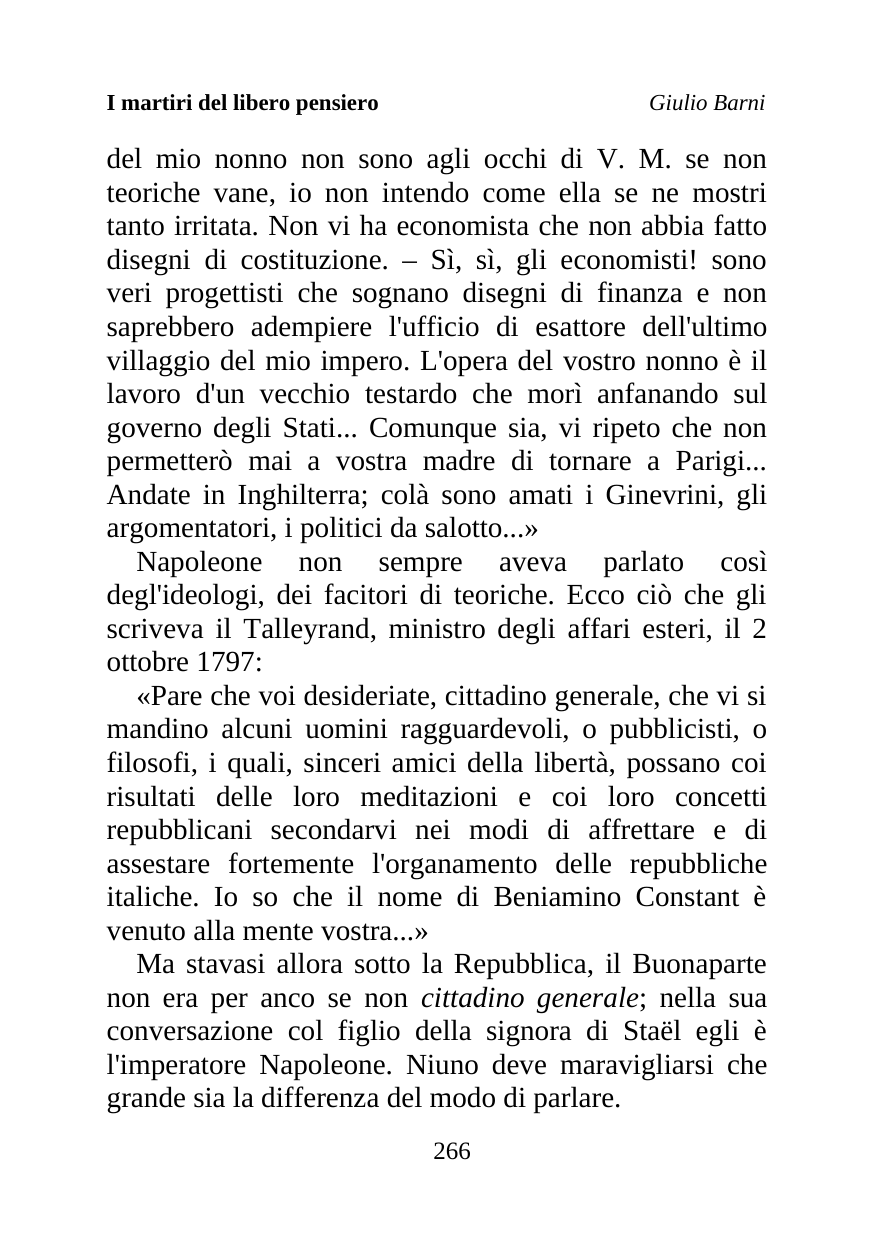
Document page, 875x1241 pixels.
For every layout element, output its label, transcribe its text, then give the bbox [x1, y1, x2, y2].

text del mio nonno non sono agli occhi di V. M. se non teoriche vane, io non intendo come ella se ne mostri tanto irritata. Non vi ha economista che non abbia fatto disegni di costituzione. – Sì, sì, gli economisti! sono veri progettisti che sognano disegni di finanza e non saprebbero adempiere l'ufficio di esattore dell'ultimo villaggio del mio impero. L'opera del vostro nonno è il lavoro d'un vecchio testardo che morì anfanando sul governo degli Stati... Comunque sia, vi ripeto che non permetterò mai a vostra madre di tornare a Parigi... Andate in Inghilterra; colà sono amati i Ginevrini, gli argomentatori, i politici da salotto...» [106, 141, 768, 544]
text «Pare che voi desideriate, cittadino generale, che vi si mandino alcuni uomini ragguardevoli, o pubblicisti, o filosofi, i quali, sinceri amici della libertà, possano coi risultati delle loro meditazioni e coi loro concetti repubblicani secondarvi nei modi di affrettare e di assestare fortemente l'organamento delle repubbliche italiche. Io so che il nome di Beniamino Constant è venuto alla mente vostra...» [106, 678, 768, 946]
text Napoleone non sempre aveva parlato così degl'ideologi, dei facitori di teoriche. Ecco ciò che gli scriveva il Talleyrand, ministro degli affari esteri, il 2 ottobre 1797: [106, 544, 768, 678]
text Ma stavasi allora sotto la Repubblica, il Buonaparte non era per anco se non cittadino generale; nella sua conversazione col figlio della signora di Staël egli è l'imperatore Napoleone. Niuno deve maravigliarsi che grande sia la differenza del modo di parlare. [106, 946, 768, 1114]
